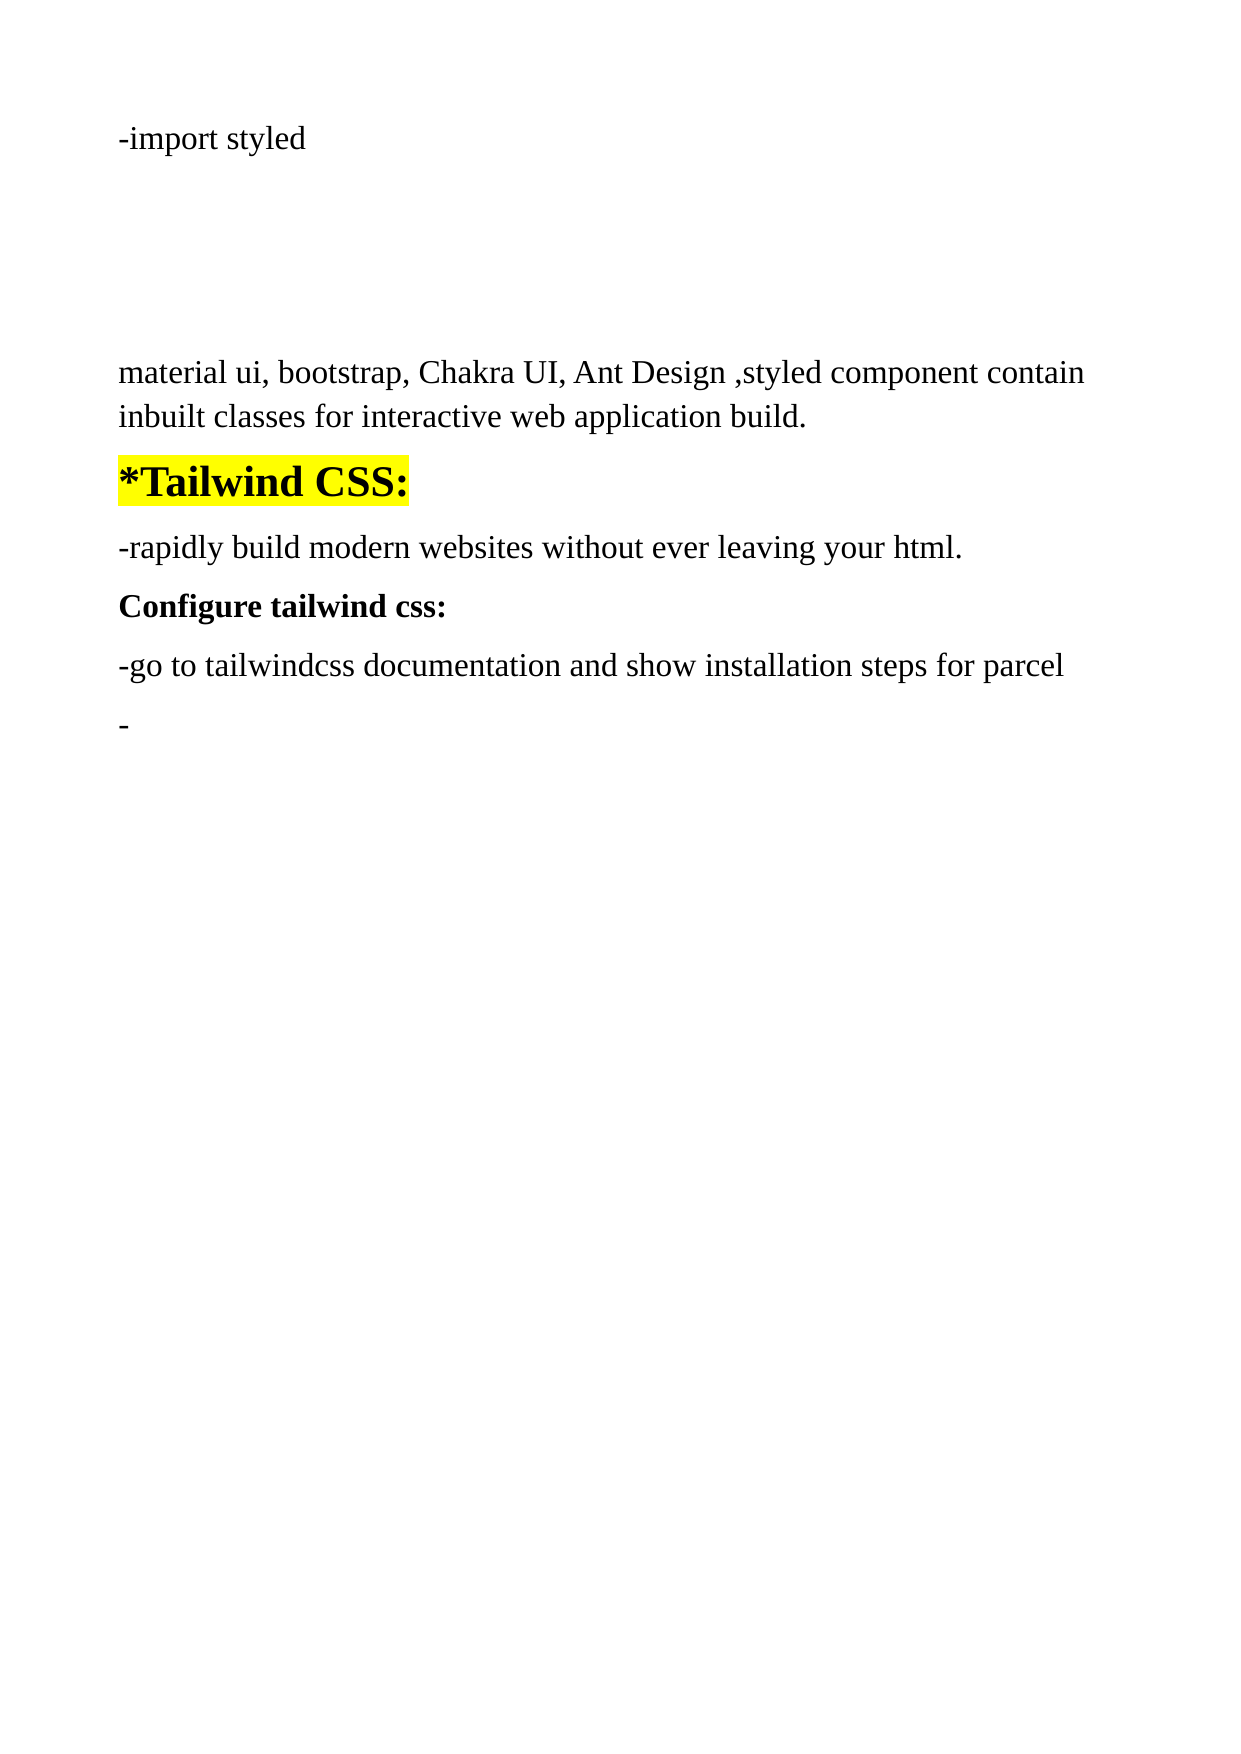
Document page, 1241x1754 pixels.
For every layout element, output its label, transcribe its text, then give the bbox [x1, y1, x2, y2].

text *Tailwind CSS: [118, 455, 1122, 506]
text -import styled [118, 118, 1122, 156]
text Configure tailwind css: [118, 586, 1122, 625]
text - [118, 704, 1122, 742]
text -rapidly build modern websites without ever leaving your html. [118, 528, 1122, 566]
text -go to tailwindcss documentation and show installation steps for parcel [118, 645, 1122, 683]
text material ui, bootstrap, Chakra UI, Ant Design ,styled component contain inbuilt classes for interactive web application build. [118, 353, 1122, 435]
